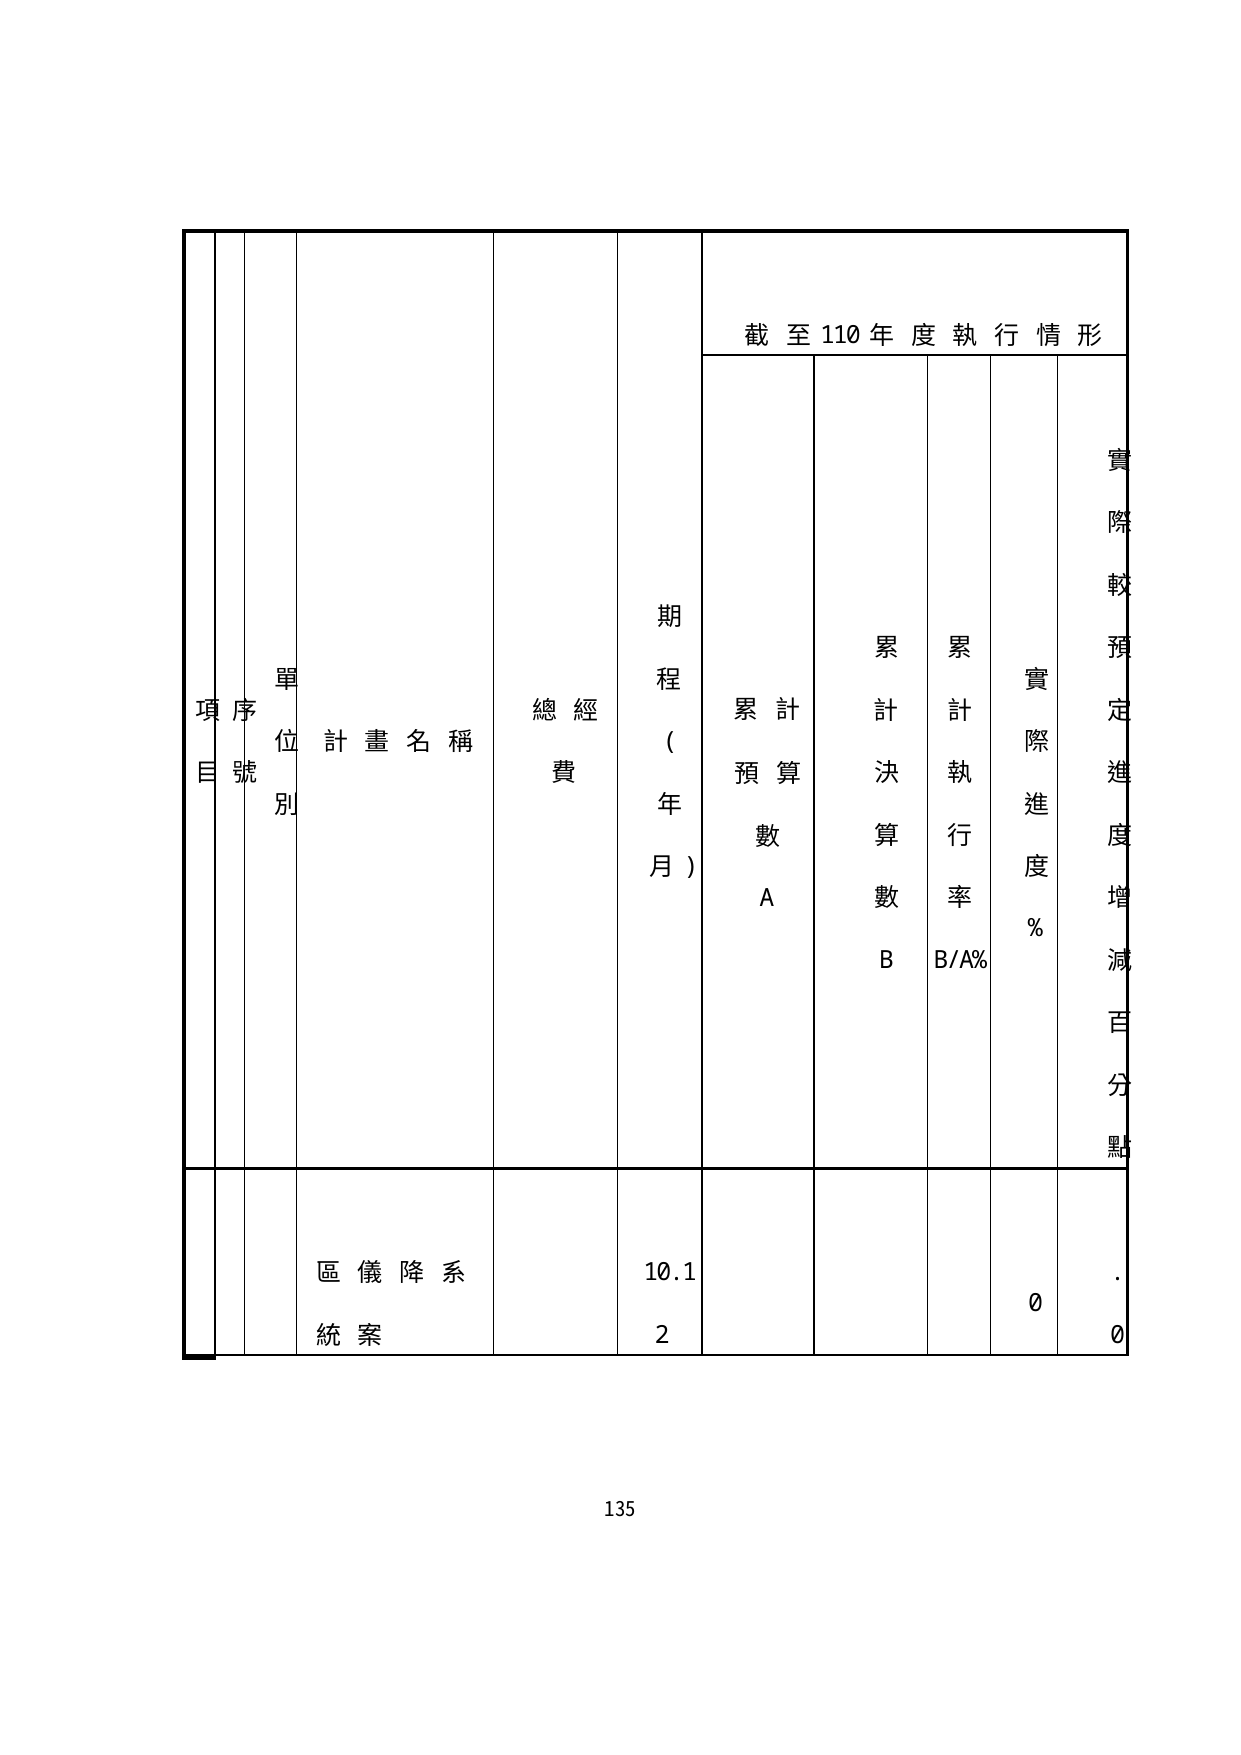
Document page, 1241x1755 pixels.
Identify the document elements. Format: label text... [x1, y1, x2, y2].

table_cell [216, 1170, 244, 1354]
table_cell [815, 1170, 927, 1354]
table_cell 區儀降系統案 [297, 1170, 493, 1354]
table_cell .0 [1058, 1170, 1126, 1354]
table_cell [928, 1170, 990, 1354]
table_header 期程 (年月) [618, 233, 701, 1167]
table_cell 實際較預定進度增減百分點 [1058, 356, 1126, 1167]
table_cell 實際進度% [991, 356, 1057, 1167]
table_header 截至110年度執行情形 [703, 233, 1126, 354]
table_cell 0 [991, 1170, 1057, 1354]
table_cell 10.12 [618, 1170, 701, 1354]
table_cell 累計 決算數 B [815, 356, 927, 1167]
table_header 項目 [186, 233, 214, 1167]
table_cell 已屆期 計畫 [186, 1170, 214, 1354]
table_cell [494, 1170, 617, 1354]
table_cell 累計 預算數 A [703, 356, 813, 1167]
table_header 計畫名稱 [297, 233, 493, 1167]
table_cell [703, 1170, 813, 1354]
table_header 單位別 [245, 233, 296, 1167]
table_cell 總臺 [245, 1170, 296, 1354]
table_header 序號 [216, 233, 244, 1167]
table_header 總經費 [494, 233, 617, 1167]
table_cell 累計執行率B/A% [928, 356, 990, 1167]
